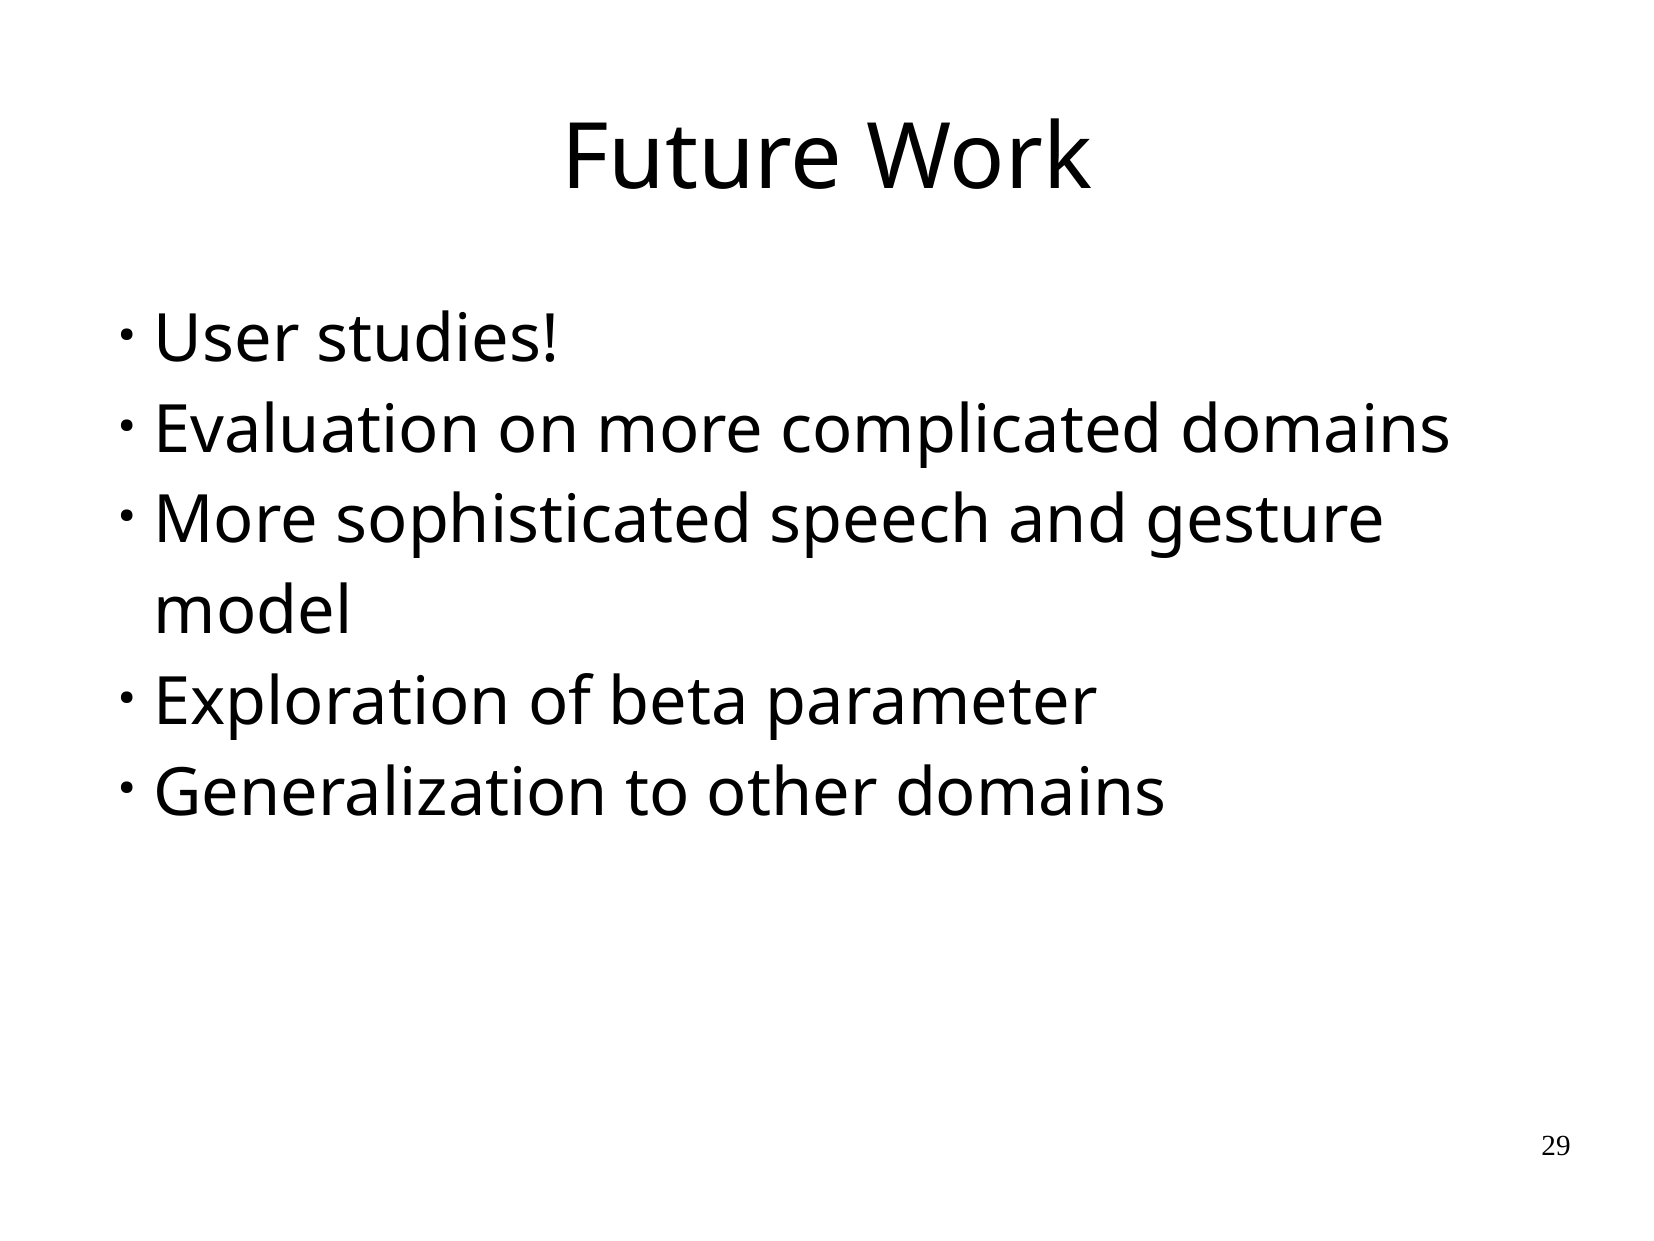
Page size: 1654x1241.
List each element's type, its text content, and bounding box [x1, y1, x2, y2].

title Future Work [82, 49, 1571, 257]
list User studies! Evaluation on more complicated domains More sophisticated speech and gesture model Exploration of beta parameter Generalization to other domains [82, 290, 1571, 1010]
